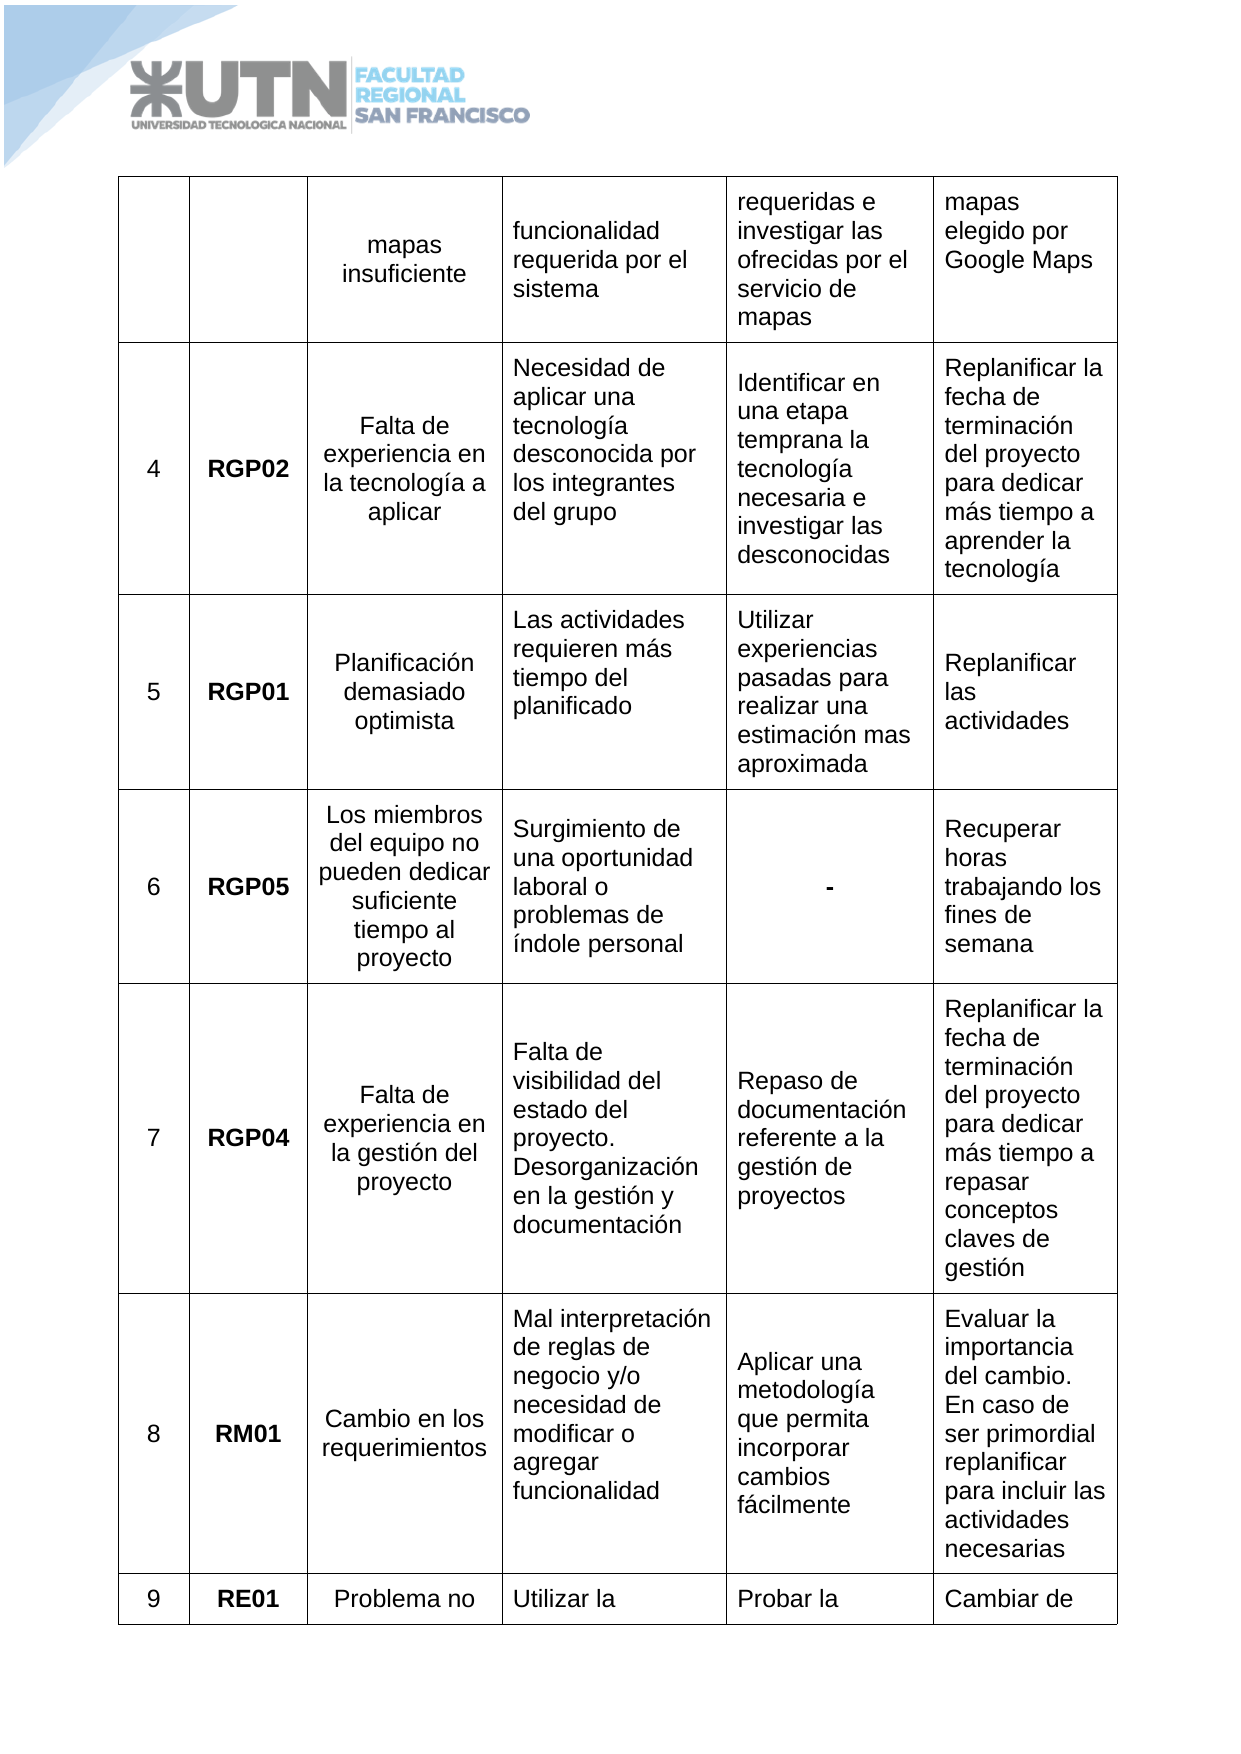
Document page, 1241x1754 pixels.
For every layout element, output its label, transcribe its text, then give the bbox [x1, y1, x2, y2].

table_cell Aplicar una metodología que permita incorporar cambios fácilmente [727, 1294, 933, 1573]
table_cell RGP02 [190, 343, 307, 594]
table_cell Falta de visibilidad del estado del proyecto. Desorganización en la gestión y documentación [503, 984, 726, 1292]
table_cell Probar la [727, 1574, 933, 1624]
table_cell 6 [119, 790, 189, 983]
table_cell 5 [119, 595, 189, 788]
table_cell Las actividades requieren más tiempo del planificado [503, 595, 726, 788]
table_cell mapas elegido por Google Maps [934, 177, 1117, 342]
table_cell requeridas e investigar las ofrecidas por el servicio de mapas [727, 177, 933, 342]
table_cell mapas insuficiente [308, 177, 502, 342]
table_cell Recuperar horas trabajando los fines de semana [934, 790, 1117, 983]
table_cell RGP01 [190, 595, 307, 788]
table_cell Replanificar la fecha de terminación del proyecto para dedicar más tiempo a aprender la tecnología [934, 343, 1117, 594]
table_cell Falta de experiencia en la gestión del proyecto [308, 984, 502, 1292]
table_cell Planificación demasiado optimista [308, 595, 502, 788]
table_cell 9 [119, 1574, 189, 1624]
table_cell Utilizar experiencias pasadas para realizar una estimación mas aproximada [727, 595, 933, 788]
table_cell Cambio en los requerimientos [308, 1294, 502, 1573]
table_cell Surgimiento de una oportunidad laboral o problemas de índole personal [503, 790, 726, 983]
table_cell funcionalidad requerida por el sistema [503, 177, 726, 342]
table_cell 4 [119, 343, 189, 594]
table_cell RM01 [190, 1294, 307, 1573]
table_cell Mal interpretación de reglas de negocio y/o necesidad de modificar o agregar funcionalidad [503, 1294, 726, 1573]
table_cell Repaso de documentación referente a la gestión de proyectos [727, 984, 933, 1292]
table_cell Cambiar de [934, 1574, 1117, 1624]
table_cell 7 [119, 984, 189, 1292]
table_cell Replanificar la fecha de terminación del proyecto para dedicar más tiempo a repasar conceptos claves de gestión [934, 984, 1117, 1292]
table_cell Replanificar las actividades [934, 595, 1117, 788]
table_cell Los miembros del equipo no pueden dedicar suficiente tiempo al proyecto [308, 790, 502, 983]
table_cell RE01 [190, 1574, 307, 1624]
table_cell 8 [119, 1294, 189, 1573]
table_cell [119, 177, 189, 342]
table_cell Falta de experiencia en la tecnología a aplicar [308, 343, 502, 594]
table_cell Necesidad de aplicar una tecnología desconocida por los integrantes del grupo [503, 343, 726, 594]
table_cell [190, 177, 307, 342]
table_cell - [727, 790, 933, 983]
table_cell RGP05 [190, 790, 307, 983]
table_cell Problema no [308, 1574, 502, 1624]
table_cell RGP04 [190, 984, 307, 1292]
picture [3, 5, 532, 169]
table_cell Utilizar la [503, 1574, 726, 1624]
table_cell Evaluar la importancia del cambio. En caso de ser primordial replanificar para incluir las actividades necesarias [934, 1294, 1117, 1573]
table_cell Identificar en una etapa temprana la tecnología necesaria e investigar las desconocidas [727, 343, 933, 594]
